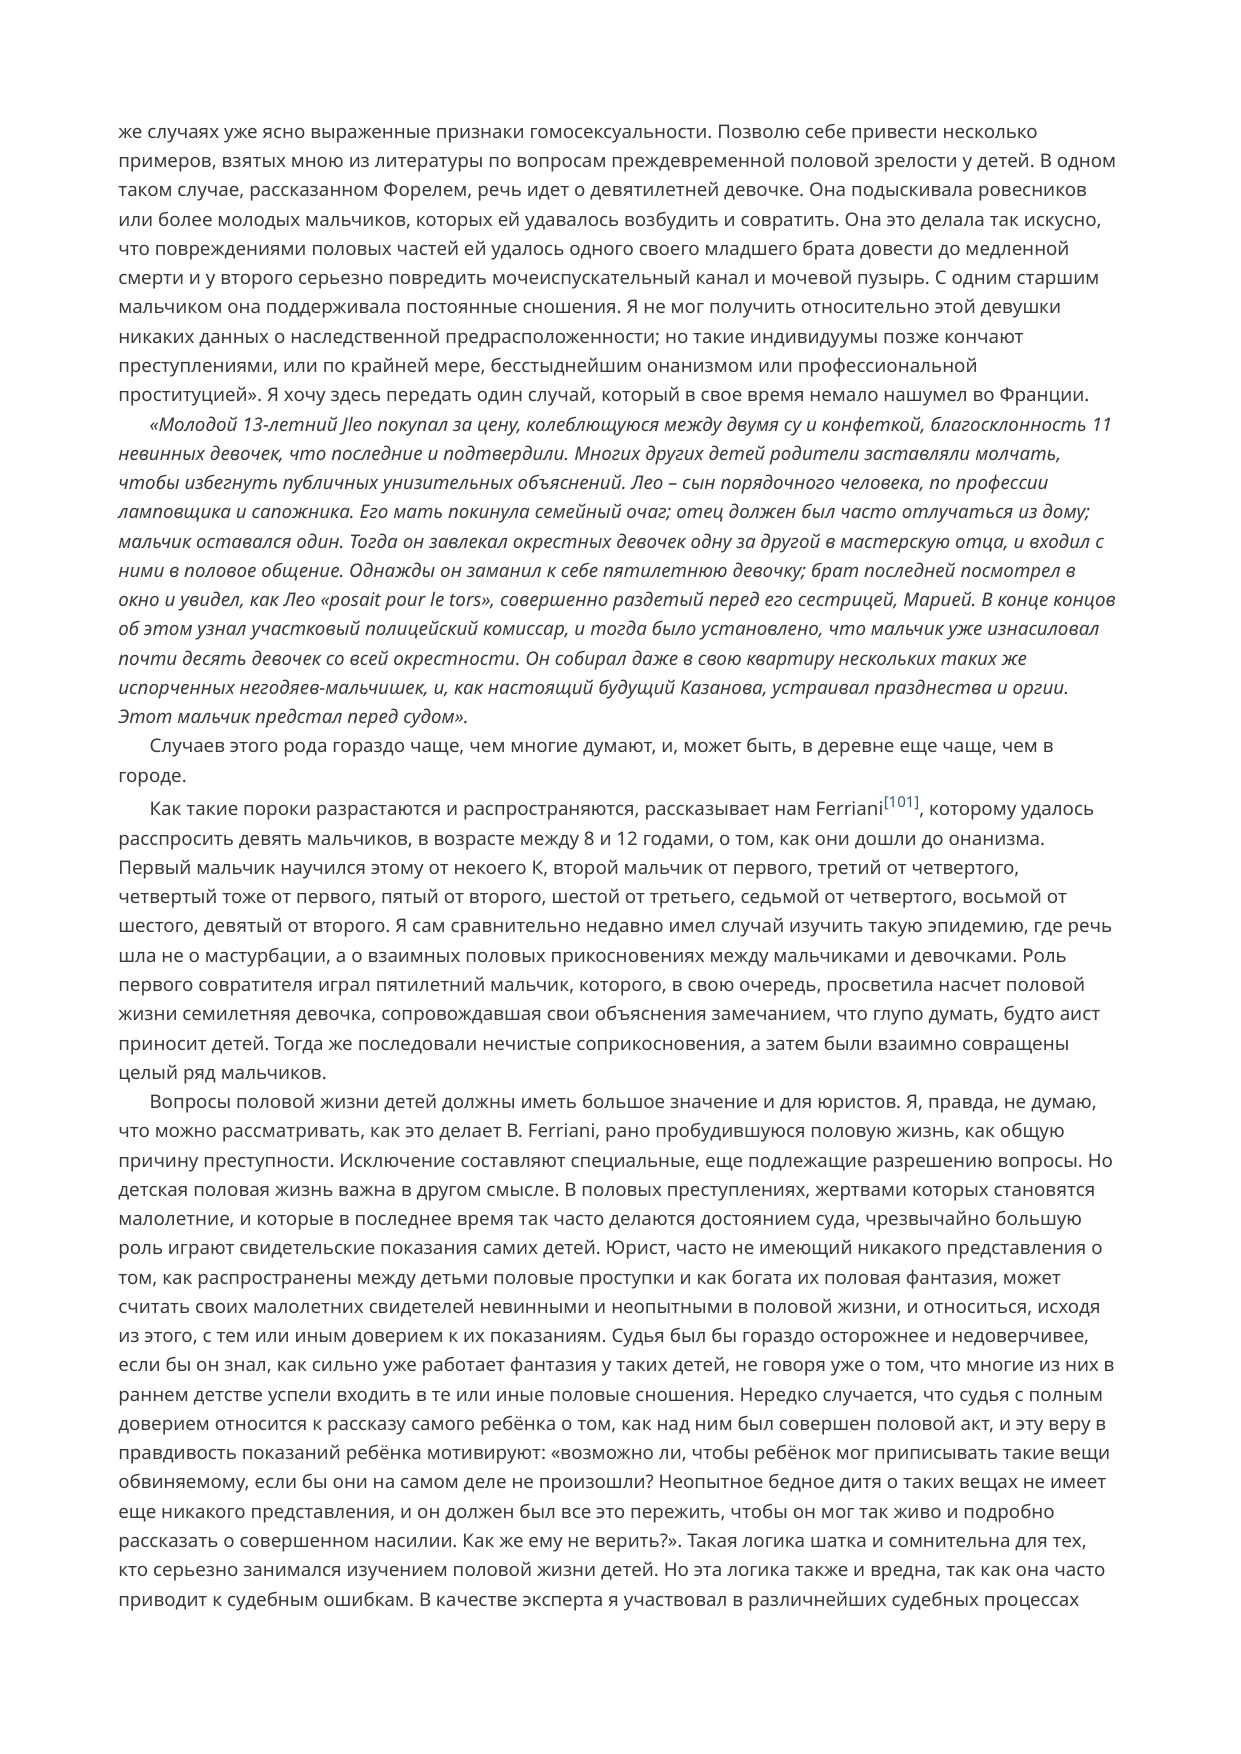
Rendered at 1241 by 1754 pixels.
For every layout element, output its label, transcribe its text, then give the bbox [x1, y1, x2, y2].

text Вопросы половой жизни детей должны иметь большое значение и для юристов. Я, правда, не думаю, что можно рассматривать, как это делает В. Ferriani, рано пробудившуюся половую жизнь, как общую причину преступности. Исключение составляют специальные, еще подлежащие разрешению вопросы. Но детская половая жизнь важна в другом смысле. В половых преступлениях, жертвами которых становятся малолетние, и которые в последнее время так часто делаются достоянием суда, чрезвычайно большую роль играют свидетельские показания самих детей. Юрист, часто не имеющий никакого представления о том, как распространены между детьми половые проступки и как богата их половая фантазия, может считать своих малолетних свидетелей невинными и неопытными в половой жизни, и относиться, исходя из этого, с тем или иным доверием к их показаниям. Судья был бы гораздо осторожнее и недоверчивее, если бы он знал, как сильно уже работает фантазия у таких детей, не говоря уже о том, что многие из них в раннем детстве успели входить в те или иные половые сношения. Нередко случается, что судья с полным доверием относится к рассказу самого ребёнка о том, как над ним был совершен половой акт, и эту веру в правдивость показаний ребёнка мотивируют: «возможно ли, чтобы ребёнок мог приписывать такие вещи обвиняемому, если бы они на самом деле не произошли? Неопытное бедное дитя о таких вещах не имеет еще никакого представления, и он должен был все это пережить, чтобы он мог так живо и подробно рассказать о совершенном насилии. Как же ему не верить?». Такая логика шатка и сомнительна для тех, кто серьезно занимался изучением половой жизни детей. Но эта логика также и вредна, так как она часто приводит к судебным ошибкам. В качестве эксперта я участвовал в различнейших судебных процессах [118, 1088, 1122, 1611]
text «Молодой 13-летний Jleo покупал за цену, колеблющуюся между двумя су и конфеткой, благосклонность 11 невинных девочек, что последние и подтвердили. Многих других детей родители заставляли молчать, чтобы избегнуть публичных унизительных объяснений. Лео – сын порядочного человека, по профессии ламповщика и сапожника. Его мать покинула семейный очаг; отец должен был часто отлучаться из дому; мальчик оставался один. Тогда он завлекал окрестных девочек одну за другой в мастерскую отца, и входил с ними в половое общение. Однажды он заманил к себе пятилетнюю девочку; брат последней посмотрел в окно и увидел, как Лео «posait pour le tors», совершенно раздетый перед его сестрицей, Марией. В конце концов об этом узнал участковый полицейский комиссар, и тогда было установлено, что мальчик уже изнасиловал почти десять девочек со всей окрестности. Он собирал даже в свою квартиру нескольких таких же испорченных негодяев-мальчишек, и, как настоящий будущий Казанова, устраивал празднества и оргии. Этот мальчик предстал перед судом». [118, 411, 1122, 729]
text Как такие пороки разрастаются и распространяются, рассказывает нам Ferriani[101], которому удалось расспросить девять мальчиков, в возрасте между 8 и 12 годами, о том, как они дошли до онанизма. Первый мальчик научился этому от некоего К, второй мальчик от первого, третий от четвертого, четвертый тоже от первого, пятый от второго, шестой от третьего, седьмой от четвертого, восьмой от шестого, девятый от второго. Я сам сравнительно недавно имел случай изучить такую эпидемию, где речь шла не о мастурбации, а о взаимных половых прикосновениях между мальчиками и девочками. Роль первого совратителя играл пятилетний мальчик, которого, в свою очередь, просветила насчет половой жизни семилетняя девочка, сопровождавшая свои объяснения замечанием, что глупо думать, будто аист приносит детей. Тогда же последовали нечистые соприкосновения, а затем были взаимно совращены целый ряд мальчиков. [118, 791, 1122, 1084]
text Случаев этого рода гораздо чаще, чем многие думают, и, может быть, в деревне еще чаще, чем в городе. [118, 733, 1122, 788]
text же случаях уже ясно выраженные признаки гомосексуальности. Позволю себе привести несколько примеров, взятых мною из литературы по вопросам преждевременной половой зрелости у детей. В одном таком случае, рассказанном Форелем, речь идет о девятилетней девочке. Она подыскивала ровесников или более молодых мальчиков, которых ей удавалось возбудить и совратить. Она это делала так искусно, что повреждениями половых частей ей удалось одного своего младшего брата довести до медленной смерти и у второго серьезно повредить мочеиспускательный канал и мочевой пузырь. С одним старшим мальчиком она поддерживала постоянные сношения. Я не мог получить относительно этой девушки никаких данных о наследственной предрасположенности; но такие индивидуумы позже кончают преступлениями, или по крайней мере, бесстыднейшим онанизмом или профессиональной проституцией». Я хочу здесь передать один случай, который в свое время немало нашумел во Франции. [118, 118, 1122, 407]
